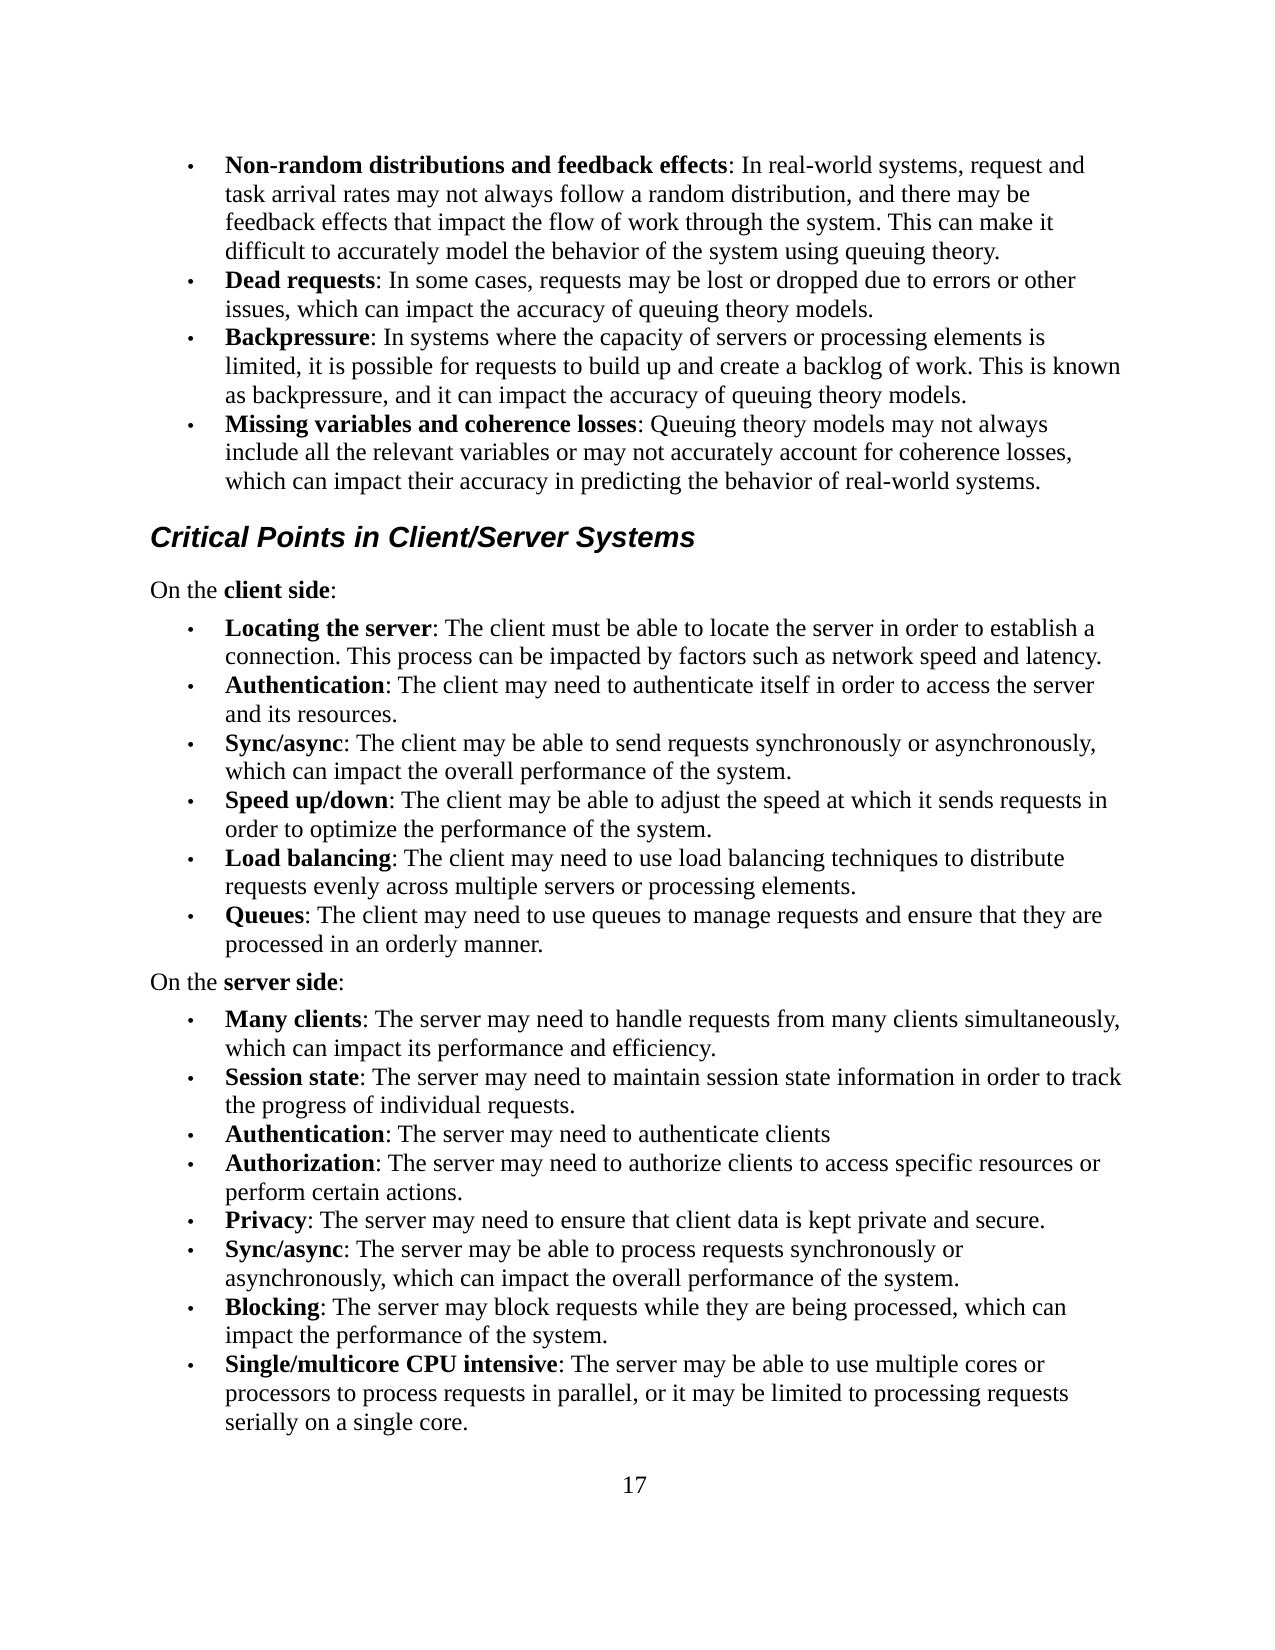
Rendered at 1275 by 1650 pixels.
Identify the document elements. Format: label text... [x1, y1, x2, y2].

list Blocking: The server may block requests while they are being processed, which can impact the performance of the system. [187, 1292, 1125, 1349]
list Dead requests: In some cases, requests may be lost or dropped due to errors or other issues, which can impact the accuracy of queuing theory models. [187, 265, 1125, 322]
list Missing variables and coherence losses: Queuing theory models may not always include all the relevant variables or may not accurately account for coherence losses, which can impact their accuracy in predicting the behavior of real-world systems. [187, 409, 1125, 495]
list Sync/async: The client may be able to send requests synchronously or asynchronously, which can impact the overall performance of the system. [187, 728, 1125, 785]
list Single/multicore CPU intensive: The server may be able to use multiple cores or processors to process requests in parallel, or it may be limited to processing requests serially on a single core. [187, 1349, 1125, 1436]
list Authentication: The client may need to authenticate itself in order to access the server and its resources. [187, 670, 1125, 728]
list Locating the server: The client must be able to locate the server in order to establish a connection. This process can be impacted by factors such as network speed and latency. [187, 613, 1125, 670]
list Many clients: The server may need to handle requests from many clients simultaneously, which can impact its performance and efficiency. [187, 1004, 1125, 1062]
list Non-random distributions and feedback effects: In real-world systems, request and task arrival rates may not always follow a random distribution, and there may be feedback effects that impact the flow of work through the system. This can make it difficult to accurately model the behavior of the system using queuing theory. [187, 150, 1125, 265]
list Speed up/down: The client may be able to adjust the speed at which it sends requests in order to optimize the performance of the system. [187, 785, 1125, 843]
list Queues: The client may need to use queues to manage requests and ensure that they are processed in an orderly manner. [187, 900, 1125, 958]
text On the server side: [150, 967, 1125, 995]
list Session state: The server may need to maintain session state information in order to track the progress of individual requests. [187, 1062, 1125, 1119]
text On the client side: [150, 575, 1125, 604]
list Privacy: The server may need to ensure that client data is kept private and secure. [187, 1206, 1125, 1234]
list Authentication: The server may need to authenticate clients [187, 1119, 1125, 1148]
list Authorization: The server may need to authorize clients to access specific resources or perform certain actions. [187, 1148, 1125, 1206]
list Load balancing: The client may need to use load balancing techniques to distribute requests evenly across multiple servers or processing elements. [187, 843, 1125, 900]
list Sync/async: The server may be able to process requests synchronously or asynchronously, which can impact the overall performance of the system. [187, 1234, 1125, 1292]
list Backpressure: In systems where the capacity of servers or processing elements is limited, it is possible for requests to build up and create a backlog of work. This is known as backpressure, and it can impact the accuracy of queuing theory models. [187, 322, 1125, 409]
subtitle Critical Points in Client/Server Systems [150, 520, 1125, 553]
